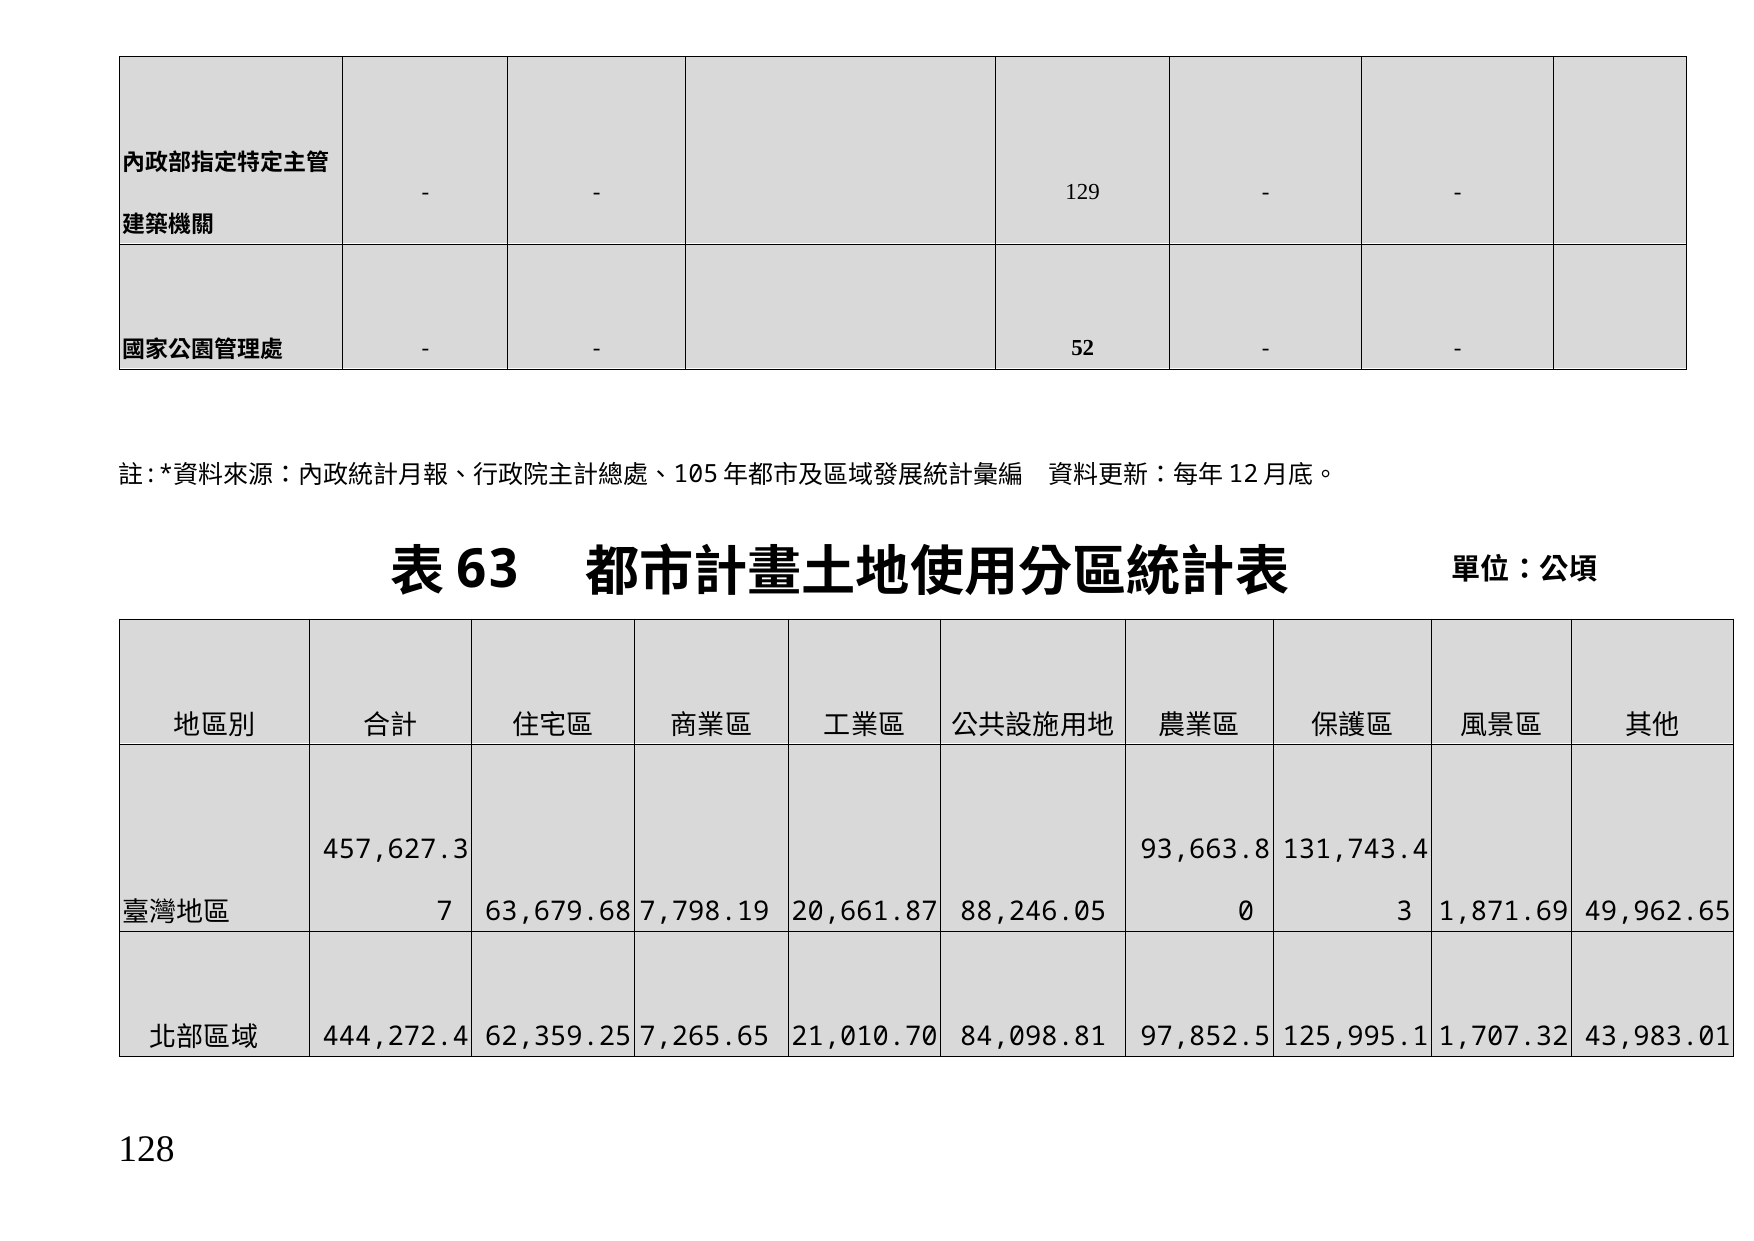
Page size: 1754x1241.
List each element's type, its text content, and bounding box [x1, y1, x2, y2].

table_cell 1,707.32 [1432, 932, 1571, 1056]
table_cell [1554, 245, 1686, 368]
table_cell [686, 57, 995, 243]
table_cell [1554, 57, 1686, 243]
table_cell 7,798.19 [635, 745, 788, 931]
table_header 地區別 [120, 620, 309, 743]
table_cell - [343, 245, 507, 368]
table_header 農業區 [1126, 620, 1273, 743]
table_cell 北部區域 [120, 932, 309, 1056]
table_cell 21,010.70 [789, 932, 940, 1056]
subtitle 表63 都市計畫土地使用分區統計表 單位：公頃 [118, 493, 1636, 618]
table_header 風景區 [1432, 620, 1571, 743]
table_cell 444,272.4 [310, 932, 471, 1056]
table_cell - [1362, 245, 1553, 368]
table_header 公共設施用地 [941, 620, 1125, 743]
table_cell - [508, 245, 685, 368]
table_cell 62,359.25 [472, 932, 634, 1056]
table_header 商業區 [635, 620, 788, 743]
table_cell - [1362, 57, 1553, 243]
table_cell 125,995.1 [1274, 932, 1431, 1056]
text 註:*資料來源：內政統計月報、行政院主計總處、105年都市及區域發展統計彙編 資料更新：每年12月底。 [118, 431, 1636, 493]
table_cell 43,983.01 [1572, 932, 1733, 1056]
table_cell 97,852.5 [1126, 932, 1273, 1056]
table_cell 52 [996, 245, 1169, 368]
table_header 其他 [1572, 620, 1733, 743]
table_cell - [508, 57, 685, 243]
table_cell - [1170, 57, 1361, 243]
table_cell - [1170, 245, 1361, 368]
table_cell - [343, 57, 507, 243]
table_cell 129 [996, 57, 1169, 243]
table_header 工業區 [789, 620, 940, 743]
table_cell 131,743.43 [1274, 745, 1431, 931]
table_cell 63,679.68 [472, 745, 634, 931]
table_header 住宅區 [472, 620, 634, 743]
table_cell 457,627.37 [310, 745, 471, 931]
table_cell 臺灣地區 [120, 745, 309, 931]
table_header 保護區 [1274, 620, 1431, 743]
table_cell 88,246.05 [941, 745, 1125, 931]
table_cell 國家公園管理處 [120, 245, 342, 368]
table_cell [686, 245, 995, 368]
table_cell 93,663.80 [1126, 745, 1273, 931]
table_cell 49,962.65 [1572, 745, 1733, 931]
table_cell 84,098.81 [941, 932, 1125, 1056]
table_cell 1,871.69 [1432, 745, 1571, 931]
table_cell 內政部指定特定主管建築機關 [120, 57, 342, 243]
table_cell 20,661.87 [789, 745, 940, 931]
table_cell 7,265.65 [635, 932, 788, 1056]
table_header 合計 [310, 620, 471, 743]
